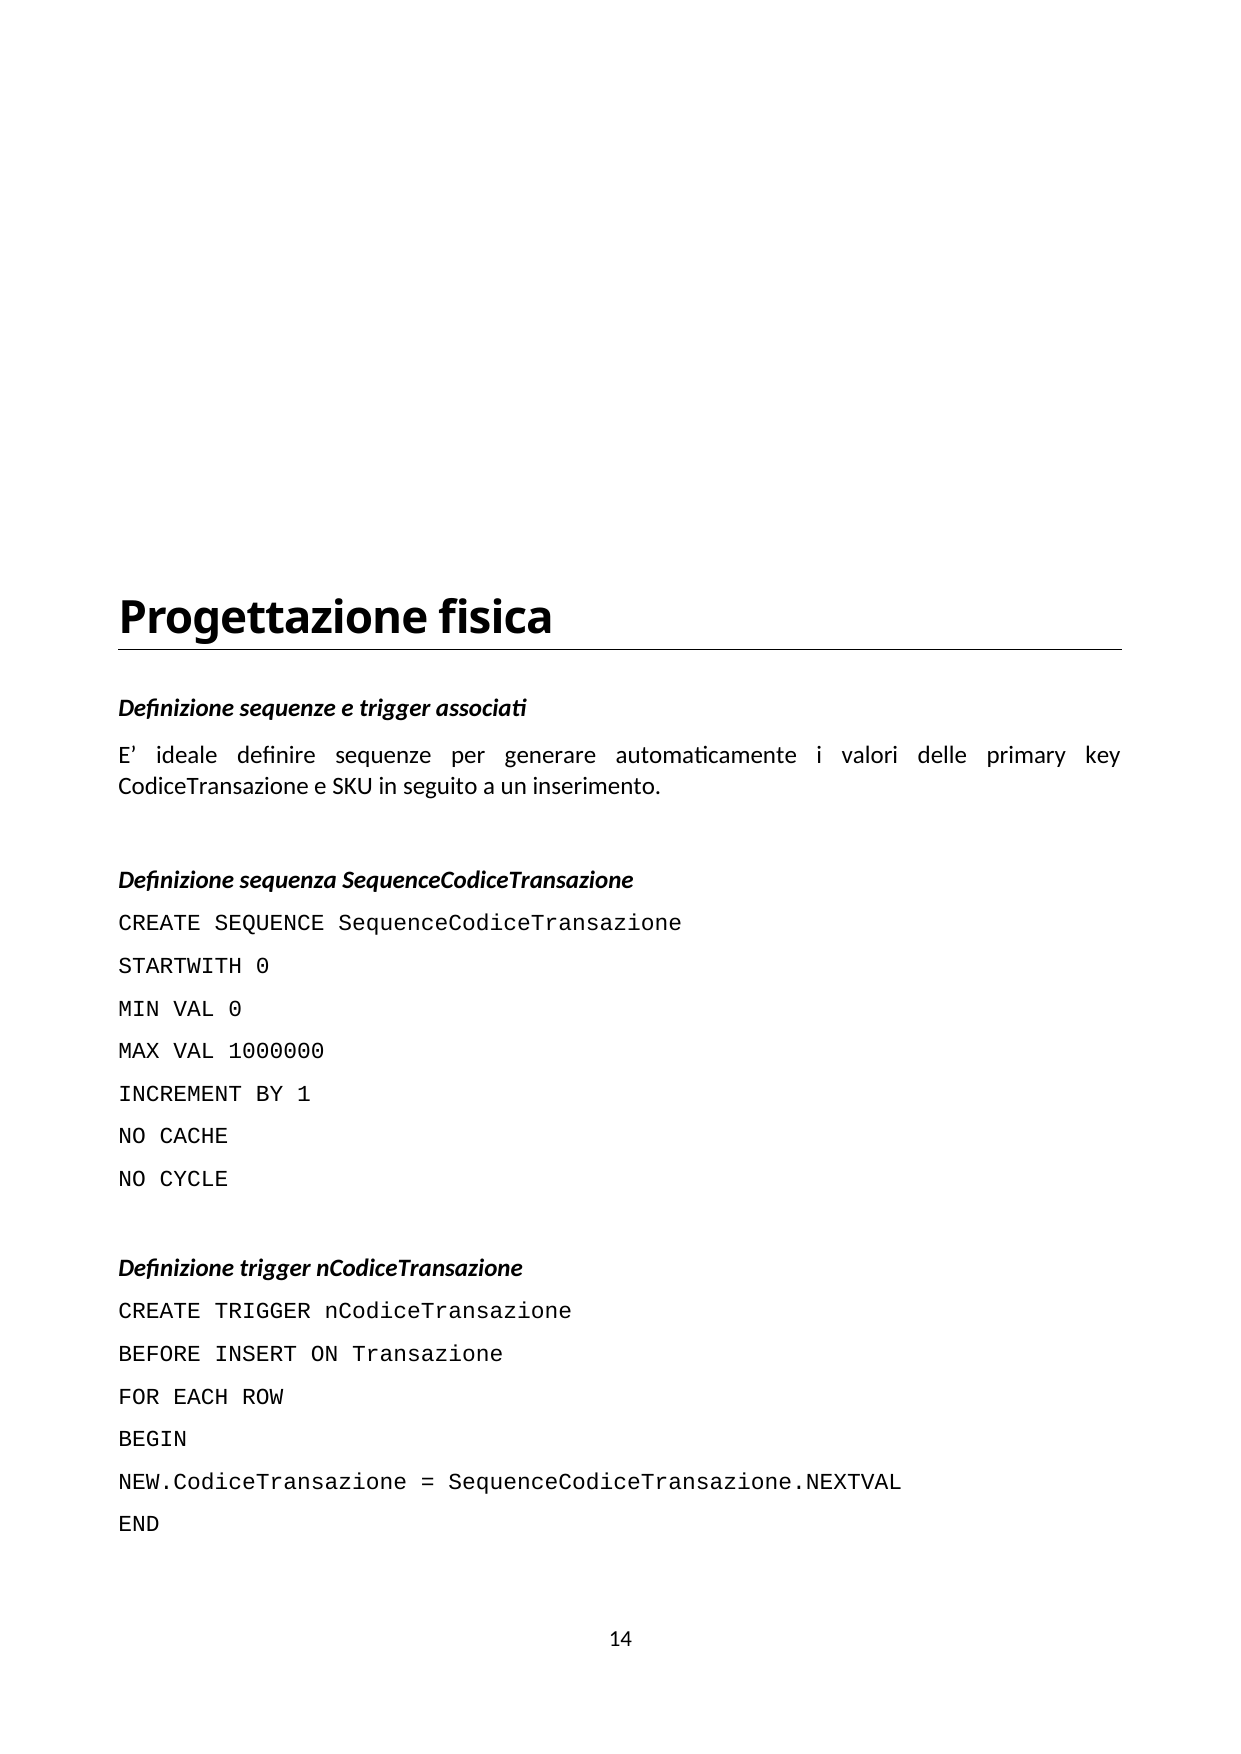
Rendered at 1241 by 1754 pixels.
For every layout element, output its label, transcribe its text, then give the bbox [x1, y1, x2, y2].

text BEGIN [118, 1428, 1122, 1453]
text NO CYCLE [118, 1167, 1122, 1193]
text MIN VAL 0 [118, 997, 1122, 1023]
text INCREMENT BY 1 [118, 1082, 1122, 1108]
text FOR EACH ROW [118, 1385, 1122, 1411]
text END [118, 1513, 1122, 1539]
text MAX VAL 1000000 [118, 1039, 1122, 1066]
text BEFORE INSERT ON Transazione [118, 1342, 1122, 1368]
text CREATE SEQUENCE SequenceCodiceTransazione [118, 912, 1122, 938]
text STARTWITH 0 [118, 954, 1122, 980]
text NEW.CodiceTransazione = SequenceCodiceTransazione.NEXTVAL [118, 1470, 1122, 1496]
text Definizione sequenze e trigger associati [118, 692, 1122, 723]
text Definizione sequenza SequenceCodiceTransazione [118, 864, 1122, 895]
text Definizione trigger nCodiceTransazione [118, 1253, 1122, 1283]
text E’ ideale definire sequenze per generare automaticamente i valori delle primary key CodiceTransazione e SKU in seguito a un inserimento. [118, 740, 1122, 801]
text NO CACHE [118, 1125, 1122, 1151]
text CREATE TRIGGER nCodiceTransazione [118, 1300, 1122, 1326]
title Progettazione fisica [118, 584, 1122, 649]
